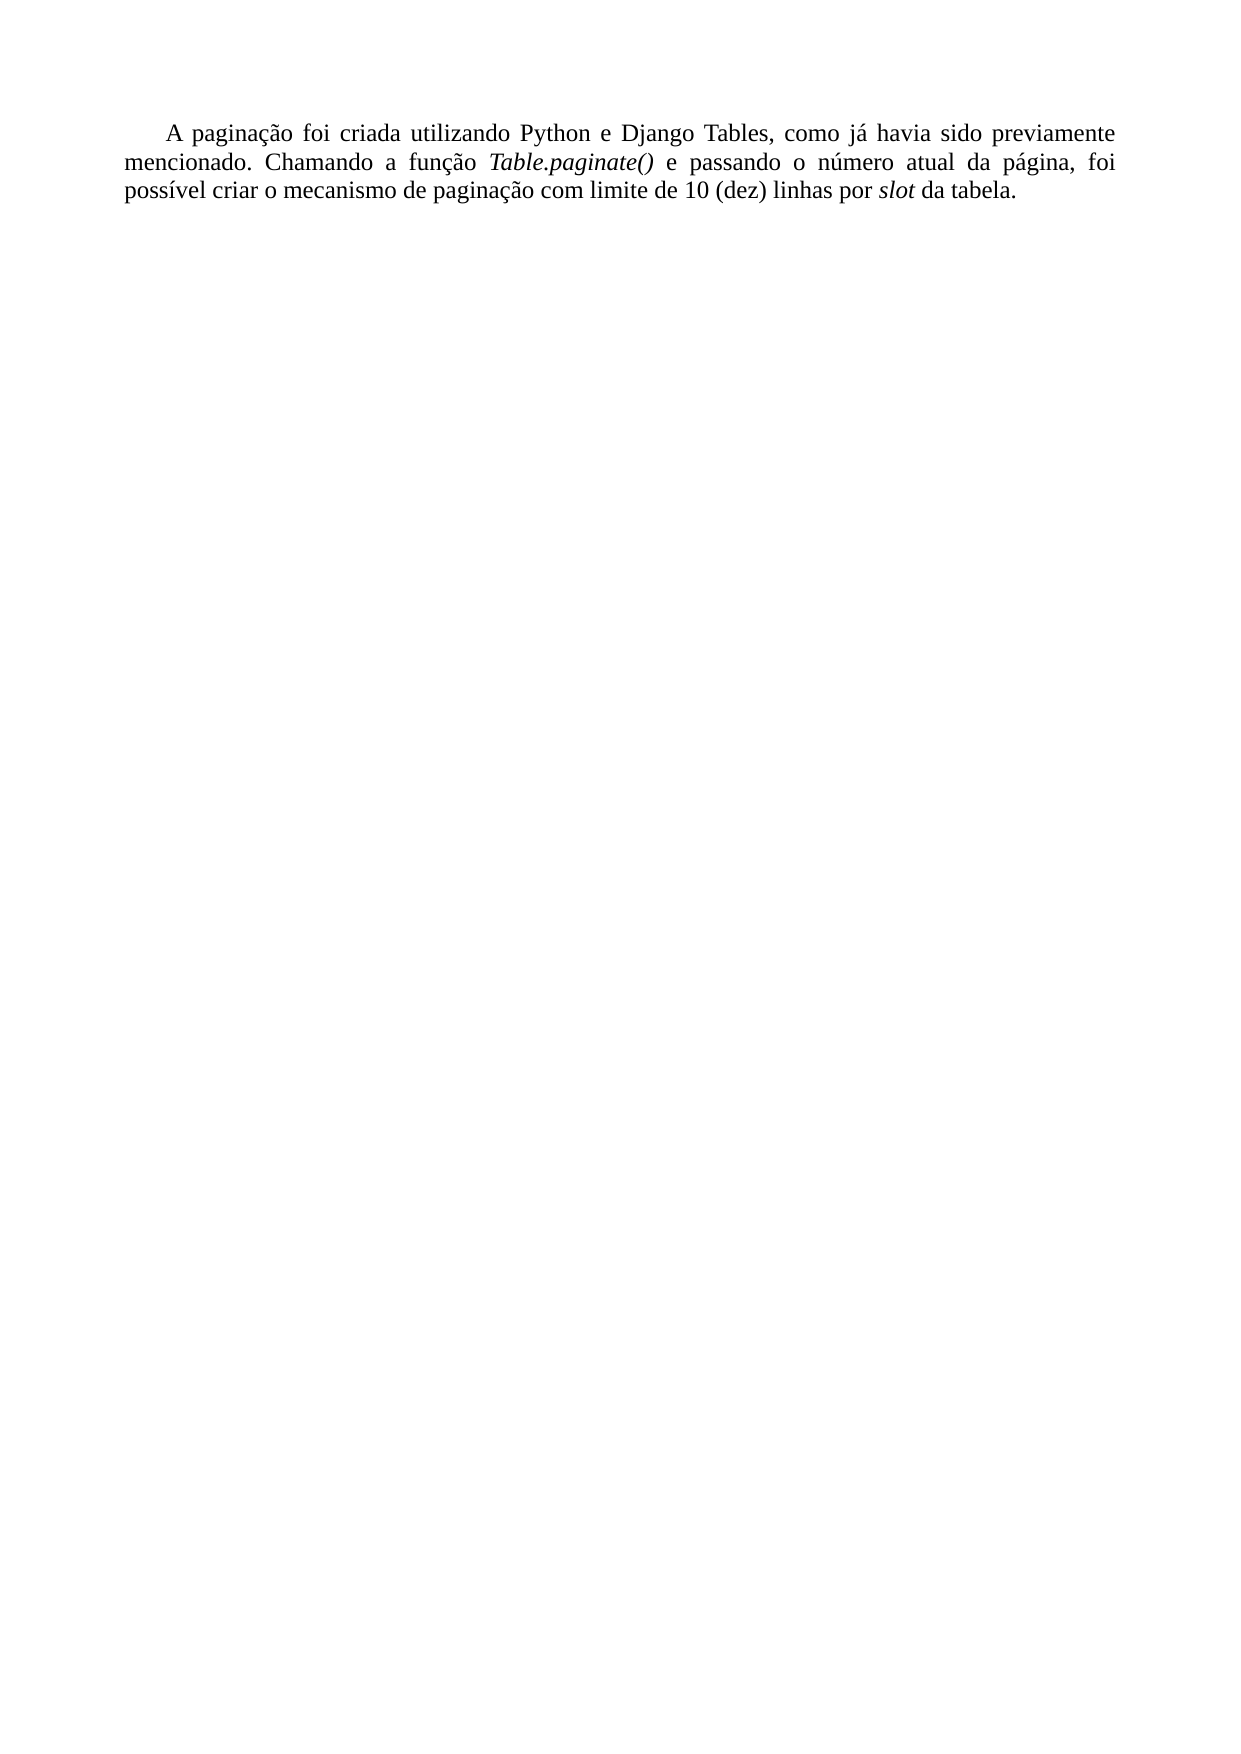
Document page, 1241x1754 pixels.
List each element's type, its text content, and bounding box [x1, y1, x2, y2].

text A paginação foi criada utilizando Python e Django Tables, como já havia sido previamente mencionado. Chamando a função Table.paginate() e passando o número atual da página, foi possível criar o mecanismo de paginação com limite de 10 (dez) linhas por slot da tabela. [124, 118, 1116, 204]
